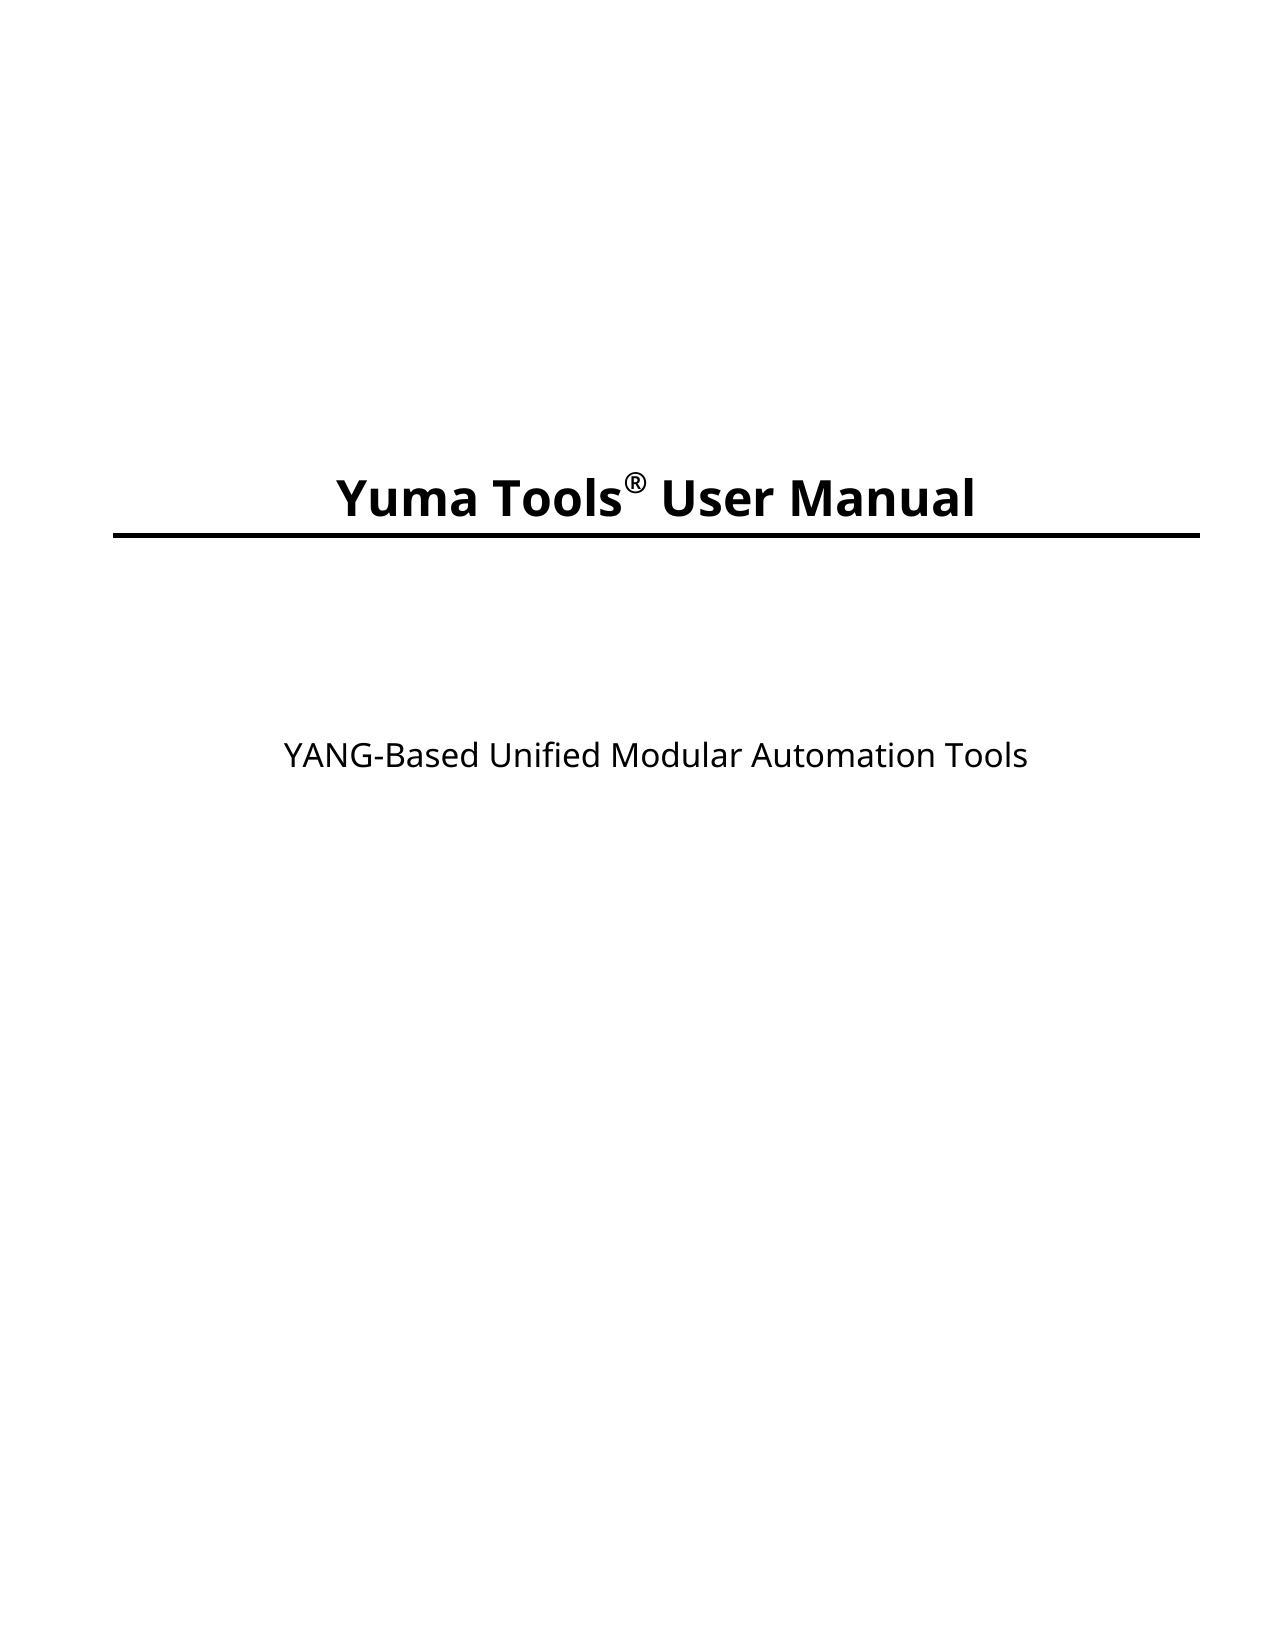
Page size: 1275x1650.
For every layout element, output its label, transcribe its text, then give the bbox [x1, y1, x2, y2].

title Yuma Tools® User Manual [112, 462, 1200, 538]
text YANG-Based Unified Modular Automation Tools [112, 731, 1200, 777]
